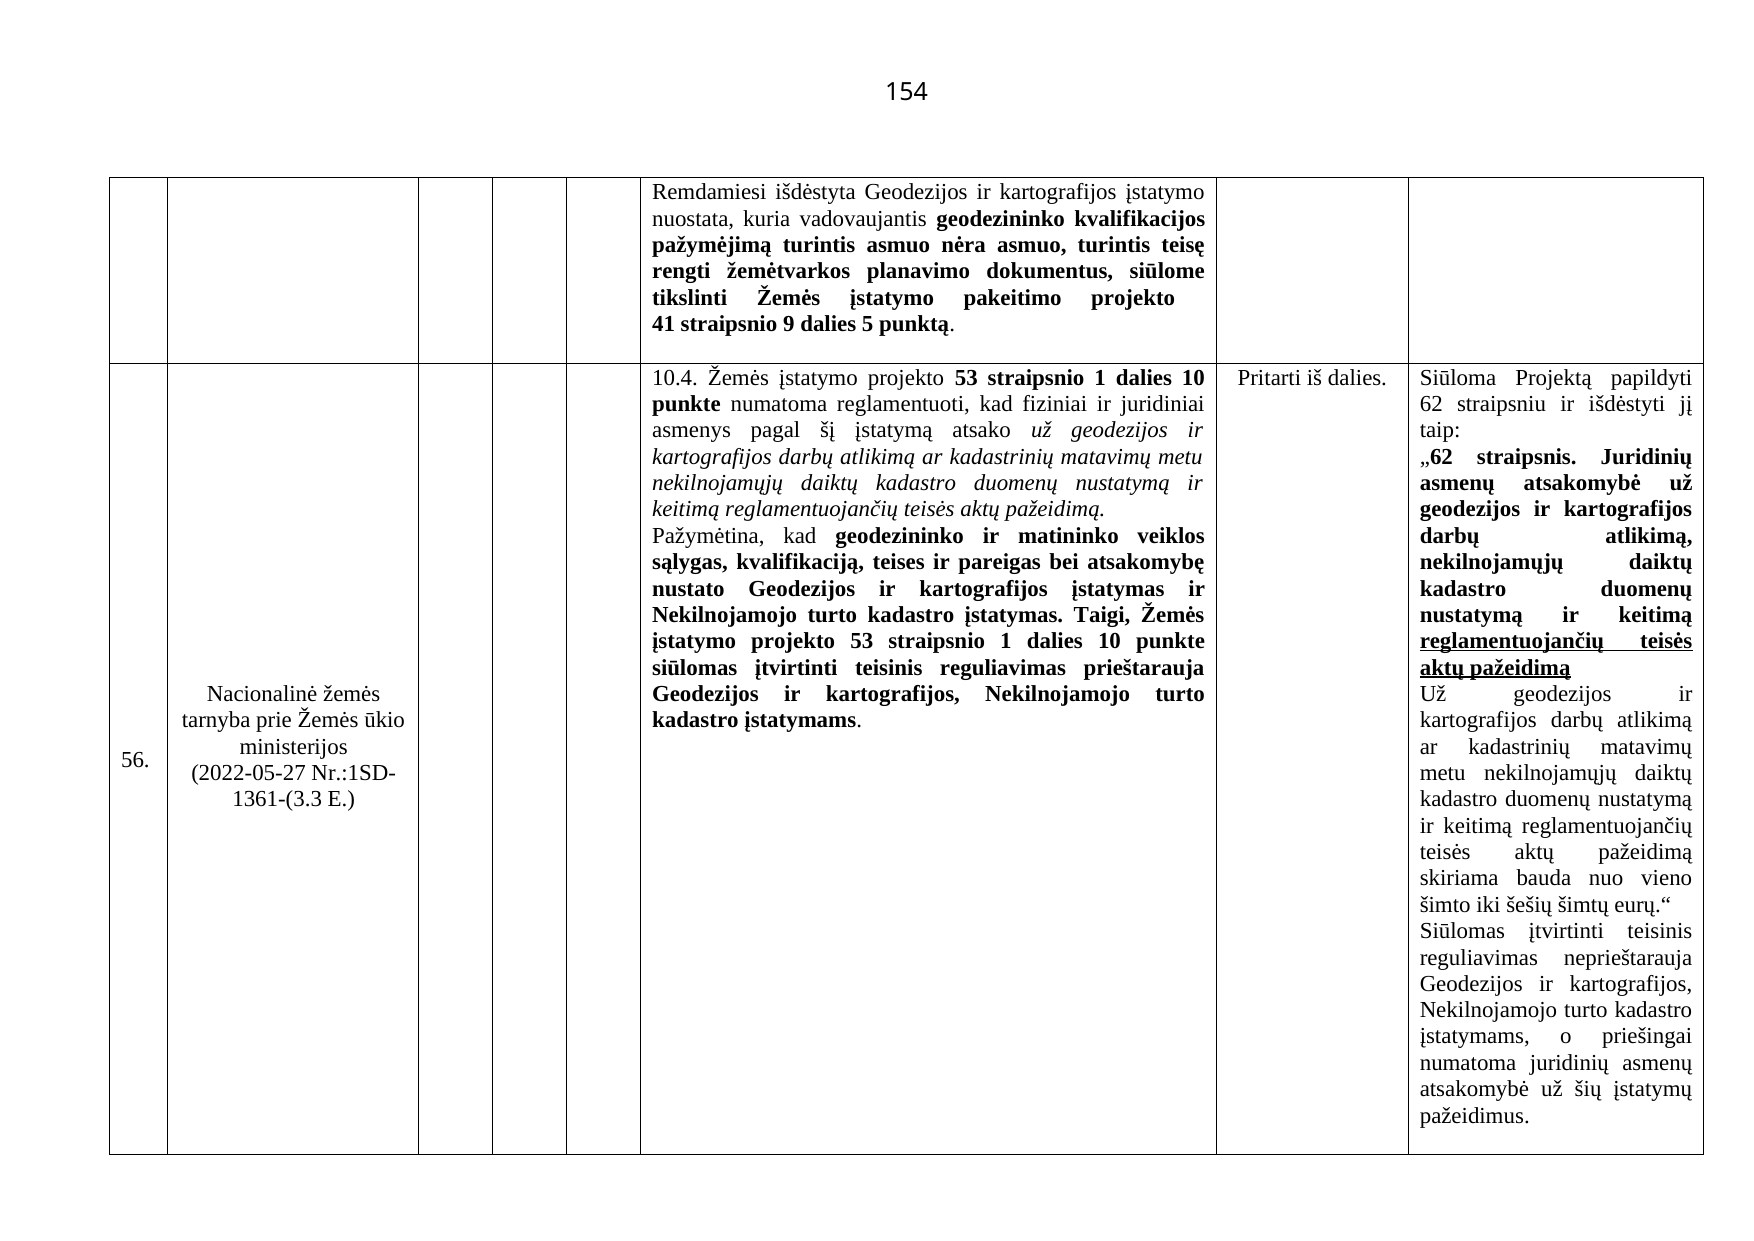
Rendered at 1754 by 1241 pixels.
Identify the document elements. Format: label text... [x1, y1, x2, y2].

table_cell 10.4. Žemės įstatymo projekto 53 straipsnio 1 dalies 10 punkte numatoma reglamentuoti, kad fiziniai ir juridiniai asmenys pagal šį įstatymą atsako už geodezijos ir kartografijos darbų atlikimą ar kadastrinių matavimų metu nekilnojamųjų daiktų kadastro duomenų nustatymą ir keitimą reglamentuojančių teisės aktų pažeidimą. Pažymėtina, kad geodezininko ir matininko veiklos sąlygas, kvalifikaciją, teises ir pareigas bei atsakomybę nustato Geodezijos ir kartografijos įstatymas ir Nekilnojamojo turto kadastro įstatymas. Taigi, Žemės įstatymo projekto 53 straipsnio 1 dalies 10 punkte siūlomas įtvirtinti teisinis reguliavimas prieštarauja Geodezijos ir kartografijos, Nekilnojamojo turto kadastro įstatymams. [641, 364, 1216, 1154]
table_cell Pritarti iš dalies. [1217, 364, 1408, 1154]
table_cell [567, 178, 640, 363]
table_cell [168, 178, 418, 363]
table_cell [419, 364, 492, 1154]
table_cell [567, 364, 640, 1154]
table_cell Remdamiesi išdėstyta Geodezijos ir kartografijos įstatymo nuostata, kuria vadovaujantis geodezininko kvalifikacijos pažymėjimą turintis asmuo nėra asmuo, turintis teisę rengti žemėtvarkos planavimo dokumentus, siūlome tikslinti Žemės įstatymo pakeitimo projekto 41 straipsnio 9 dalies 5 punktą. [641, 178, 1216, 363]
table_cell Siūloma Projektą papildyti 62 straipsniu ir išdėstyti jį taip: „62 straipsnis. Juridinių asmenų atsakomybė už geodezijos ir kartografijos darbų atlikimą, nekilnojamųjų daiktų kadastro duomenų nustatymą ir keitimą reglamentuojančių teisės aktų pažeidimą Už geodezijos ir kartografijos darbų atlikimą ar kadastrinių matavimų metu nekilnojamųjų daiktų kadastro duomenų nustatymą ir keitimą reglamentuojančių teisės aktų pažeidimą skiriama bauda nuo vieno šimto iki šešių šimtų eurų.“ Siūlomas įtvirtinti teisinis reguliavimas neprieštarauja Geodezijos ir kartografijos, Nekilnojamojo turto kadastro įstatymams, o priešingai numatoma juridinių asmenų atsakomybė už šių įstatymų pažeidimus. [1409, 364, 1703, 1154]
table_cell 56. [110, 364, 167, 1154]
table_cell Nacionalinė žemės tarnyba prie Žemės ūkio ministerijos (2022-05-27 Nr.:1SD-1361-(3.3 E.) [168, 364, 418, 1154]
table_cell [110, 178, 167, 363]
table_cell [1217, 178, 1408, 363]
table_cell [493, 364, 566, 1154]
table_cell [493, 178, 566, 363]
table_cell [419, 178, 492, 363]
table_cell [1409, 178, 1703, 363]
